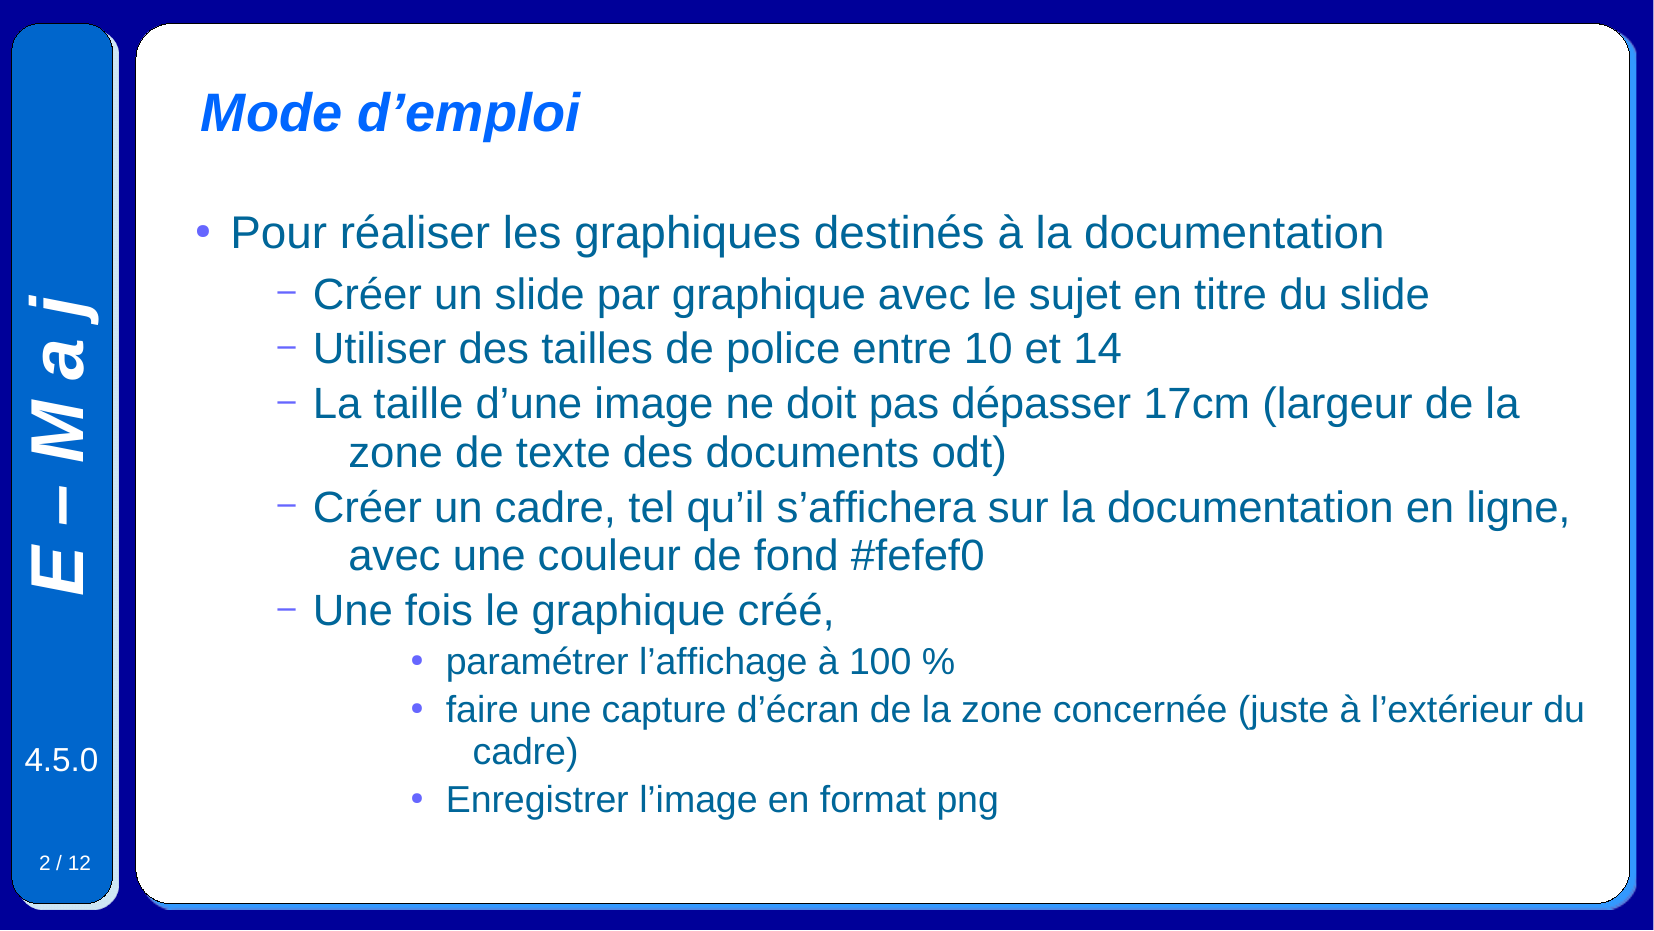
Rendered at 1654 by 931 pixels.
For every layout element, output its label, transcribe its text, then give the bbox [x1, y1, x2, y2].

list Pour réaliser les graphiques destinés à la documentation Créer un slide par graphique avec le sujet en titre du slide Utiliser des tailles de police entre 10 et 14 La taille d’une image ne doit pas dépasser 17cm (largeur de la zone de texte des documents odt) Créer un cadre, tel qu’il s’affichera sur la documentation en ligne, avec une couleur de fond #fefef0 Une fois le graphique créé, paramétrer l’affichage à 100 % faire une capture d’écran de la zone concernée (juste à l’extérieur du cadre) Enregistrer l’image en format png [177, 206, 1587, 827]
title Mode d’emploi [200, 34, 1575, 191]
